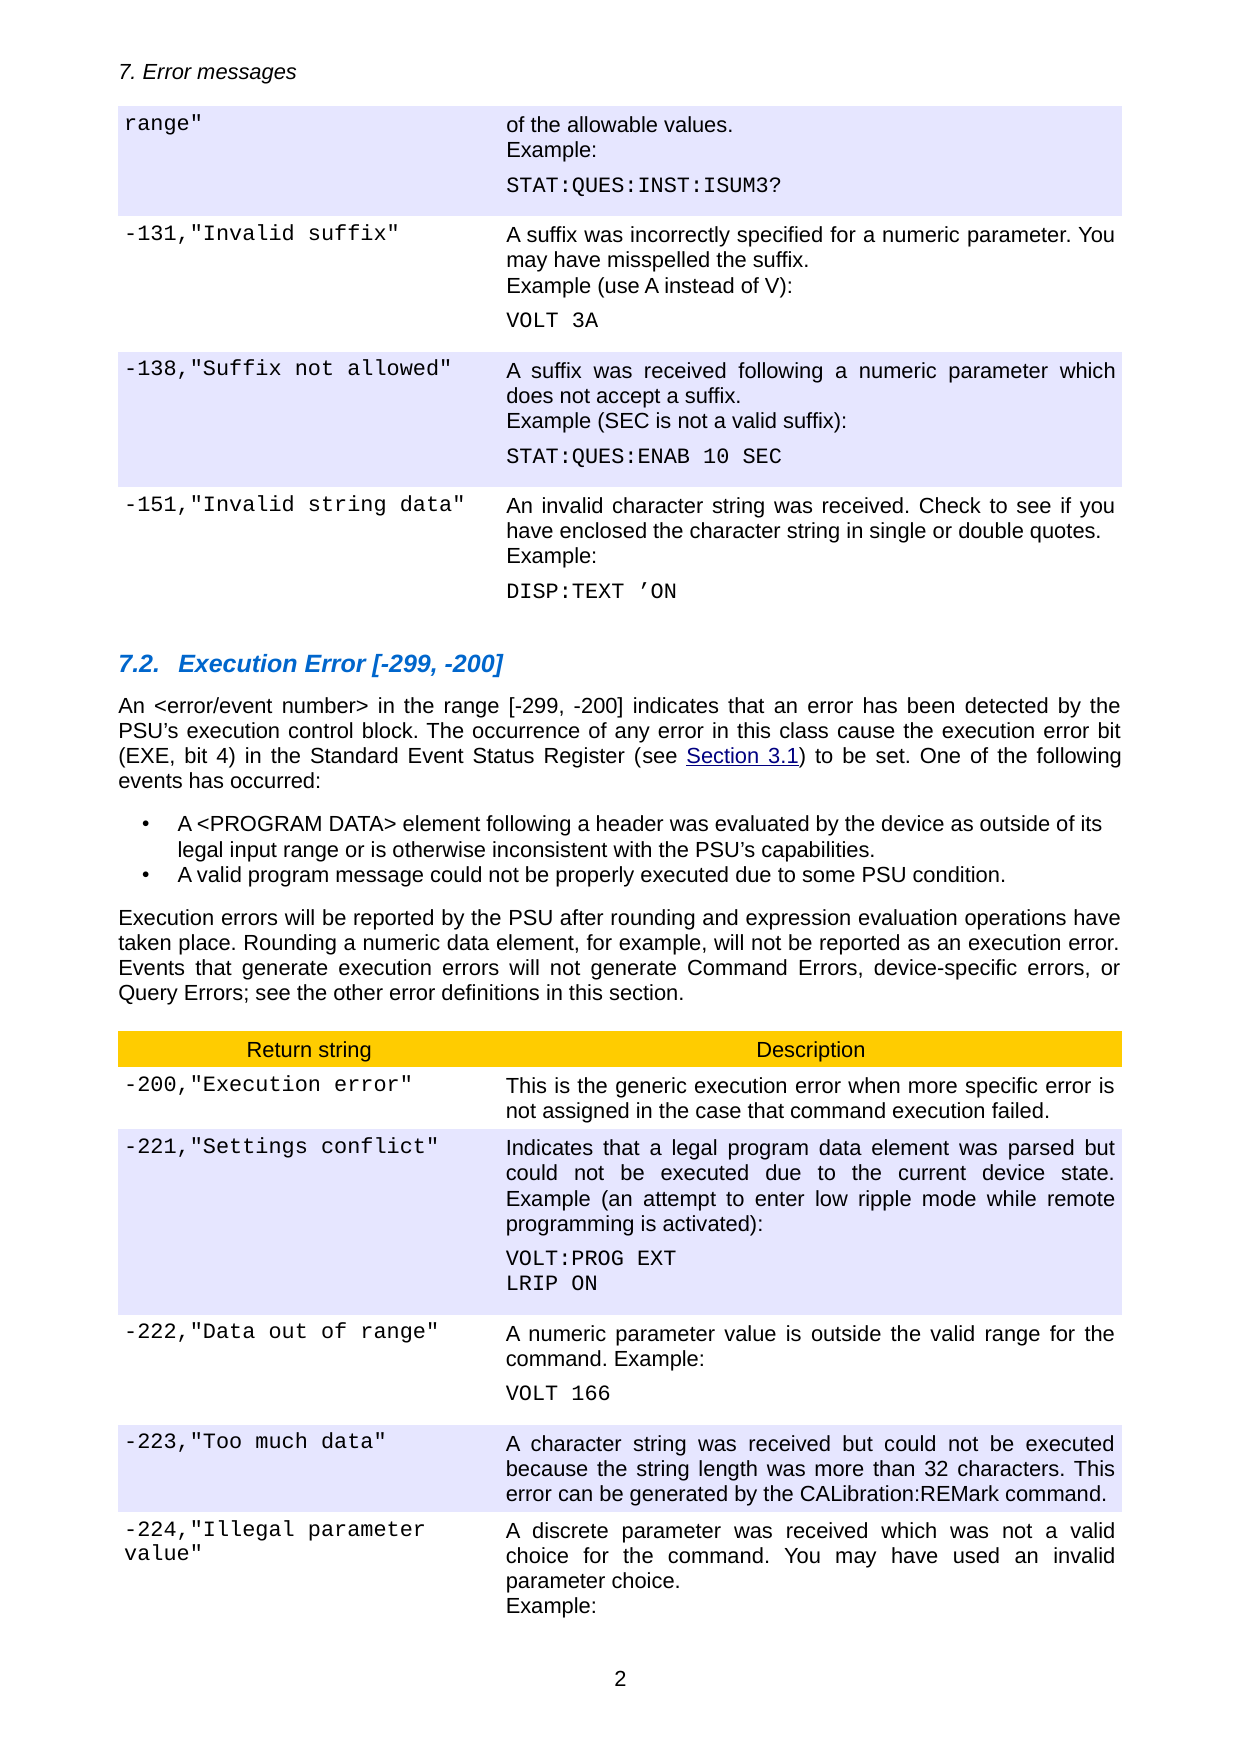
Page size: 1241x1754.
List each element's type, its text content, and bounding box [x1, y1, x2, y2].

table_cell range" [118, 106, 500, 216]
table_cell A character string was received but could not be executed because the string length was more than 32 characters. This error can be generated by the CALibration:REMark command. [500, 1425, 1122, 1512]
table_cell -200,"Execution error" [118, 1068, 500, 1129]
table_header Description [500, 1031, 1122, 1067]
table_cell -138,"Suffix not allowed" [118, 352, 500, 487]
table_cell An invalid character string was received. Check to see if you have enclosed the character string in single or double quotes. Example: DISP:TEXT ’ON [500, 487, 1122, 623]
table_cell -221,"Settings conflict" [118, 1129, 500, 1315]
table_cell -223,"Too much data" [118, 1425, 500, 1512]
table_header Return string [118, 1031, 500, 1067]
table_cell -151,"Invalid string data" [118, 487, 500, 623]
table_cell of the allowable values. Example: STAT:QUES:INST:ISUM3? [500, 106, 1122, 216]
table_cell -224,"Illegal parameter value" [118, 1512, 500, 1624]
table_cell A numeric parameter value is outside the valid range for the command. Example: VOLT 166 [500, 1315, 1122, 1425]
table_cell Indicates that a legal program data element was parsed but could not be executed due to the current device state. Example (an attempt to enter low ripple mode while remote programming is activated): VOLT:PROG EXT LRIP ON [500, 1129, 1122, 1315]
table_cell A discrete parameter was received which was not a valid choice for the command. You may have used an invalid parameter choice. Example: [500, 1512, 1122, 1624]
text Execution errors will be reported by the PSU after rounding and expression evaluation operations have taken place. Rounding a numeric data element, for example, will not be reported as an execution error. Events that generate execution errors will not generate Command Errors, device-specific errors, or Query Errors; see the other error definitions in this section. [118, 905, 1122, 1006]
list A valid program message could not be properly executed due to some PSU condition. [142, 862, 1110, 887]
table_cell -222,"Data out of range" [118, 1315, 500, 1425]
subtitle Execution Error [-299, -200] [118, 649, 1122, 678]
table_cell -131,"Invalid suffix" [118, 216, 500, 352]
table_cell A suffix was received following a numeric parameter which does not accept a suffix. Example (SEC is not a valid suffix): STAT:QUES:ENAB 10 SEC [500, 352, 1122, 487]
table_cell A suffix was incorrectly specified for a numeric parameter. You may have misspelled the suffix. Example (use A instead of V): VOLT 3A [500, 216, 1122, 352]
table_cell This is the generic execution error when more specific error is not assigned in the case that command execution failed. [500, 1068, 1122, 1129]
text An <error/event number> in the range [-299, -200] indicates that an error has been detected by the PSU’s execution control block. The occurrence of any error in this class cause the execution error bit (EXE, bit 4) in the Standard Event Status Register (see Section 3.1) to be set. One of the following events has occurred: [118, 693, 1122, 794]
list A <PROGRAM DATA> element following a header was evaluated by the device as outside of its legal input range or is otherwise inconsistent with the PSU’s capabilities. [142, 811, 1110, 862]
